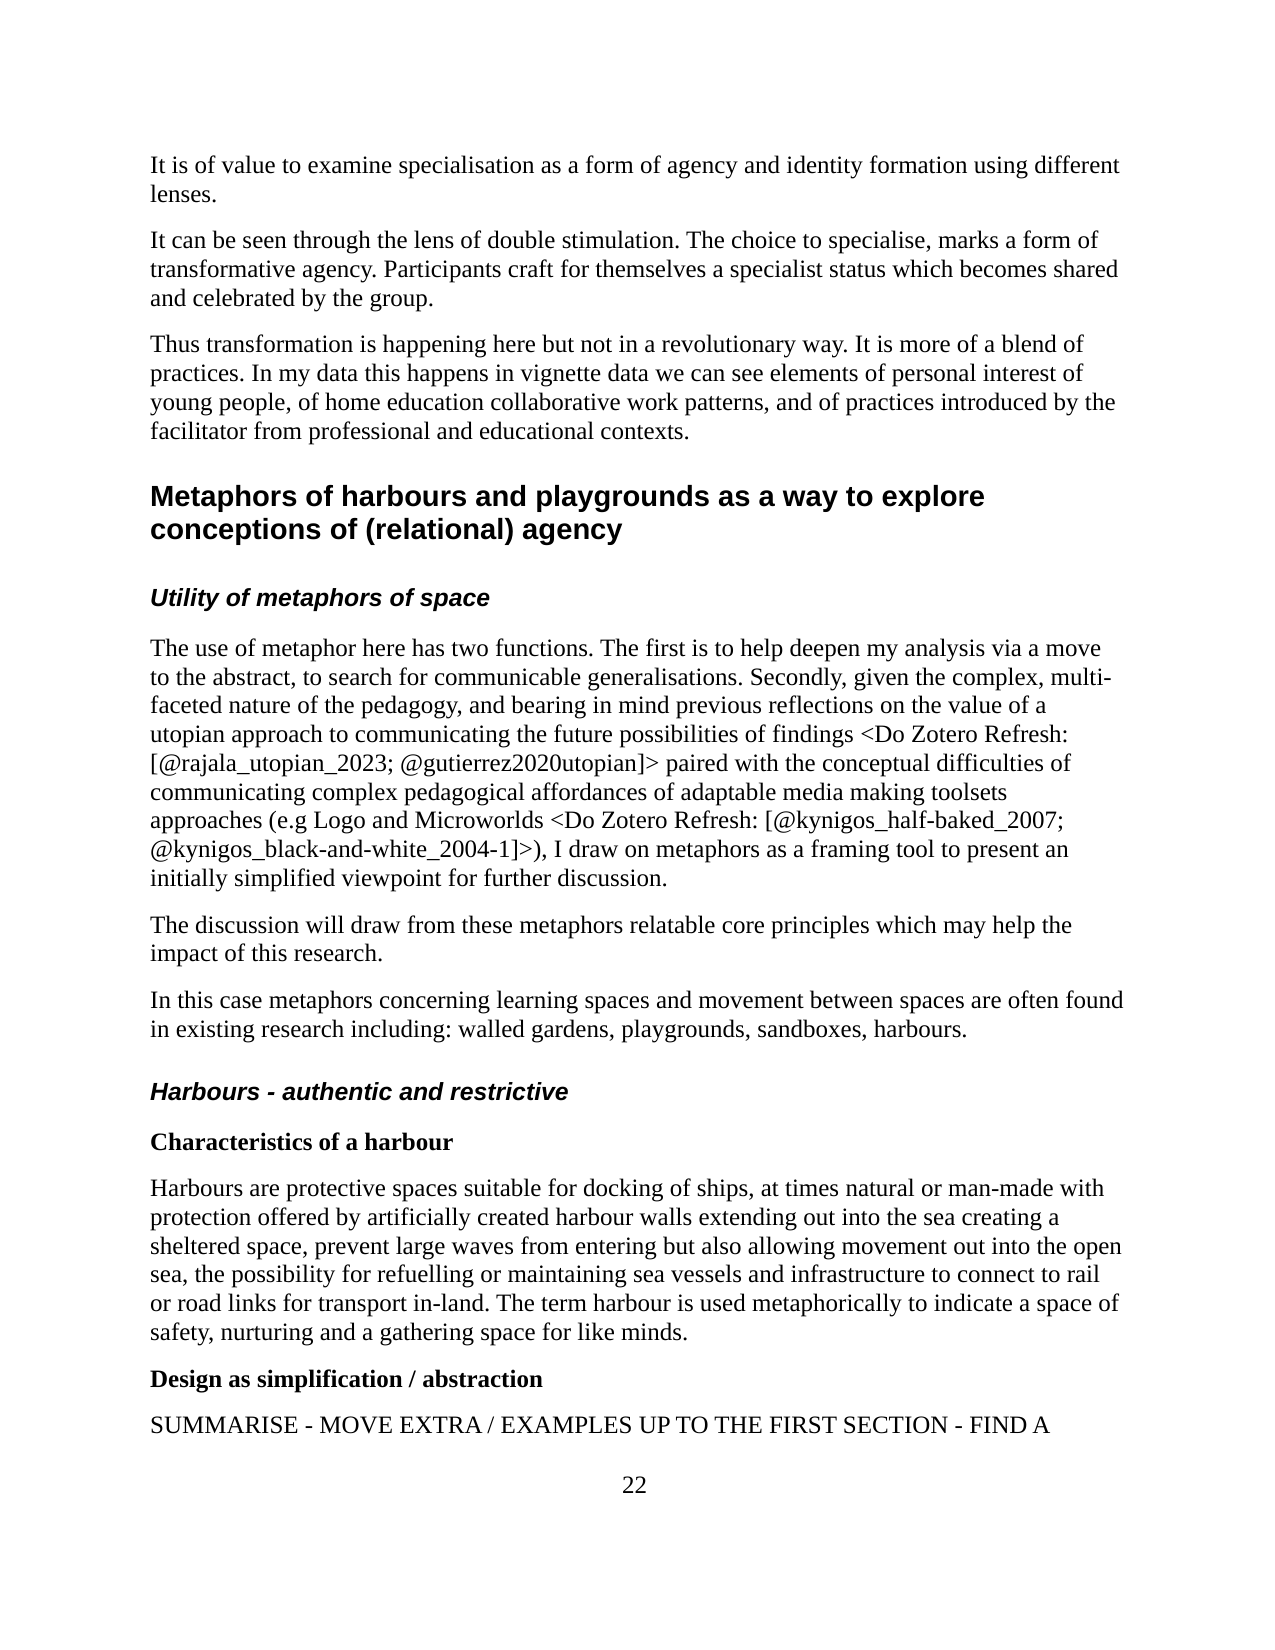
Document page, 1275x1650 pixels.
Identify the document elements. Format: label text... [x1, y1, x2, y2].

text The use of metaphor here has two functions. The first is to help deepen my analysis via a move to the abstract, to search for communicable generalisations. Secondly, given the complex, multi-faceted nature of the pedagogy, and bearing in mind previous reflections on the value of a utopian approach to communicating the future possibilities of findings <Do Zotero Refresh: [@rajala_utopian_2023; @gutierrez2020utopian]> paired with the conceptual difficulties of communicating complex pedagogical affordances of adaptable media making toolsets approaches (e.g Logo and Microworlds <Do Zotero Refresh: [@kynigos_half-baked_2007; @kynigos_black-and-white_2004-1]>), I draw on metaphors as a framing tool to present an initially simplified viewpoint for further discussion. [150, 633, 1125, 892]
text Characteristics of a harbour [150, 1127, 1125, 1155]
text Design as simplification / abstraction [150, 1364, 1125, 1392]
text Thus transformation is happening here but not in a revolutionary way. It is more of a blend of practices. In my data this happens in vignette data we can see elements of personal interest of young people, of home education collaborative work patterns, and of practices introduced by the facilitator from professional and educational contexts. [150, 329, 1125, 444]
text The discussion will draw from these metaphors relatable core principles which may help the impact of this research. [150, 910, 1125, 967]
text It can be seen through the lens of double stimulation. The choice to specialise, marks a form of transformative agency. Participants craft for themselves a specialist status which becomes shared and celebrated by the group. [150, 225, 1125, 312]
text Harbours are protective spaces suitable for docking of ships, at times natural or man-made with protection offered by artificially created harbour walls extending out into the sea creating a sheltered space, prevent large waves from entering but also allowing movement out into the open sea, the possibility for refuelling or maintaining sea vessels and infrastructure to connect to rail or road links for transport in-land. The term harbour is used metaphorically to indicate a space of safety, nurturing and a gathering space for like minds. [150, 1173, 1125, 1346]
subtitle Harbours - authentic and restrictive [150, 1077, 1125, 1105]
subtitle Metaphors of harbours and playgrounds as a way to explore conceptions of (relational) agency [150, 478, 1125, 546]
subtitle Utility of metaphors of space [150, 583, 1125, 612]
text In this case metaphors concerning learning spaces and movement between spaces are often found in existing research including: walled gardens, playgrounds, sandboxes, harbours. [150, 985, 1125, 1043]
text SUMMARISE - MOVE EXTRA / EXAMPLES UP TO THE FIRST SECTION - FIND A [150, 1410, 1125, 1439]
text It is of value to examine specialisation as a form of agency and identity formation using different lenses. [150, 150, 1125, 207]
